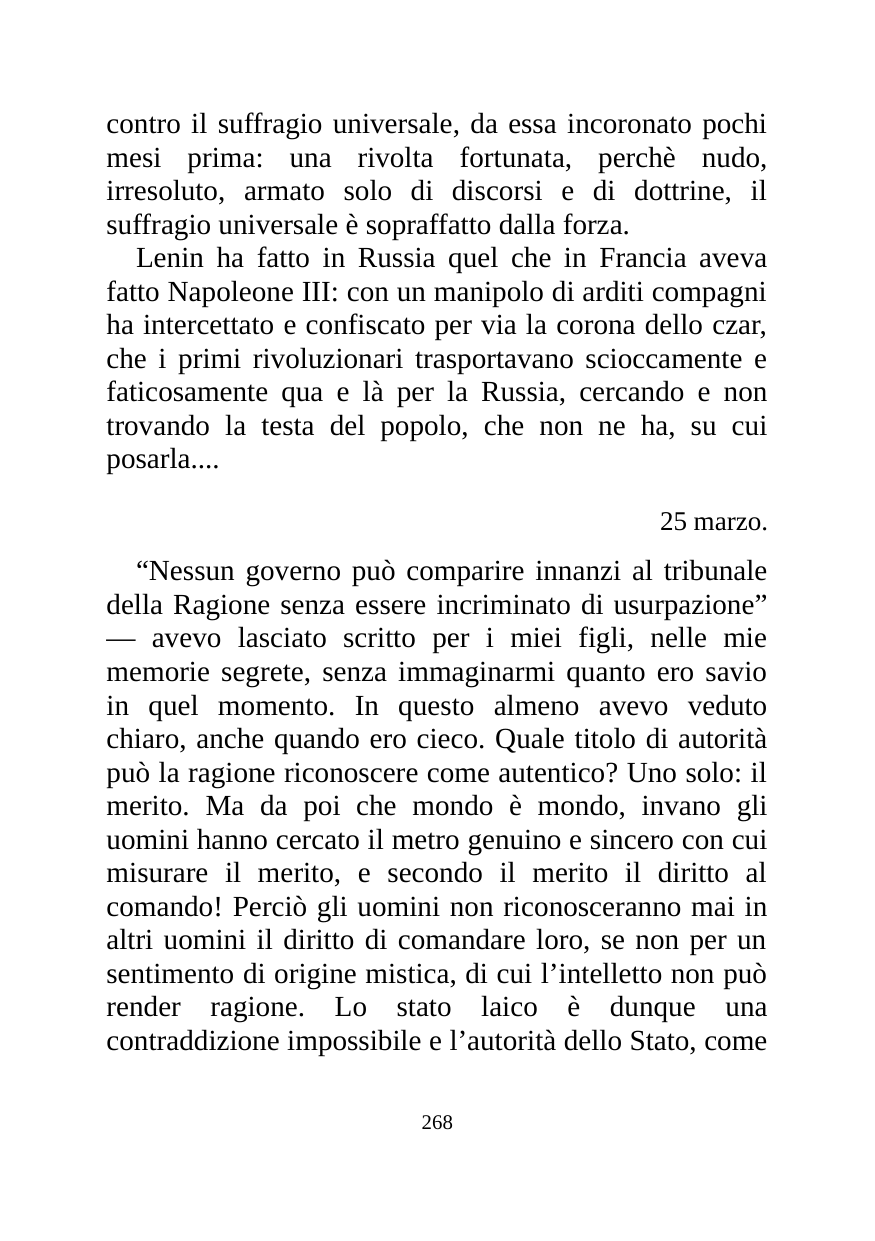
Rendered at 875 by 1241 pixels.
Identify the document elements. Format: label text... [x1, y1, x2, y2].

text 25 marzo. [106, 505, 768, 536]
text “Nessun governo può comparire innanzi al tribunale della Ragione senza essere incriminato di usurpazione” — avevo lasciato scritto per i miei figli, nelle mie memorie segrete, senza immaginarmi quanto ero savio in quel momento. In questo almeno avevo veduto chiaro, anche quando ero cieco. Quale titolo di autorità può la ragione riconoscere come autentico? Uno solo: il merito. Ma da poi che mondo è mondo, invano gli uomini hanno cercato il metro genuino e sincero con cui misurare il merito, e secondo il merito il diritto al comando! Perciò gli uomini non riconosceranno mai in altri uomini il diritto di comandare loro, se non per un sentimento di origine mistica, di cui l’intelletto non può render ragione. Lo stato laico è dunque una contraddizione impossibile e l’autorità dello Stato, come [106, 553, 768, 1057]
text contro il suffragio universale, da essa incoronato pochi mesi prima: una rivolta fortunata, perchè nudo, irresoluto, armato solo di discorsi e di dottrine, il suffragio universale è sopraffatto dalla forza. [106, 106, 768, 240]
text Lenin ha fatto in Russia quel che in Francia aveva fatto Napoleone III: con un manipolo di arditi compagni ha intercettato e confiscato per via la corona dello czar, che i primi rivoluzionari trasportavano scioccamente e faticosamente qua e là per la Russia, cercando e non trovando la testa del popolo, che non ne ha, su cui posarla.... [106, 240, 768, 475]
